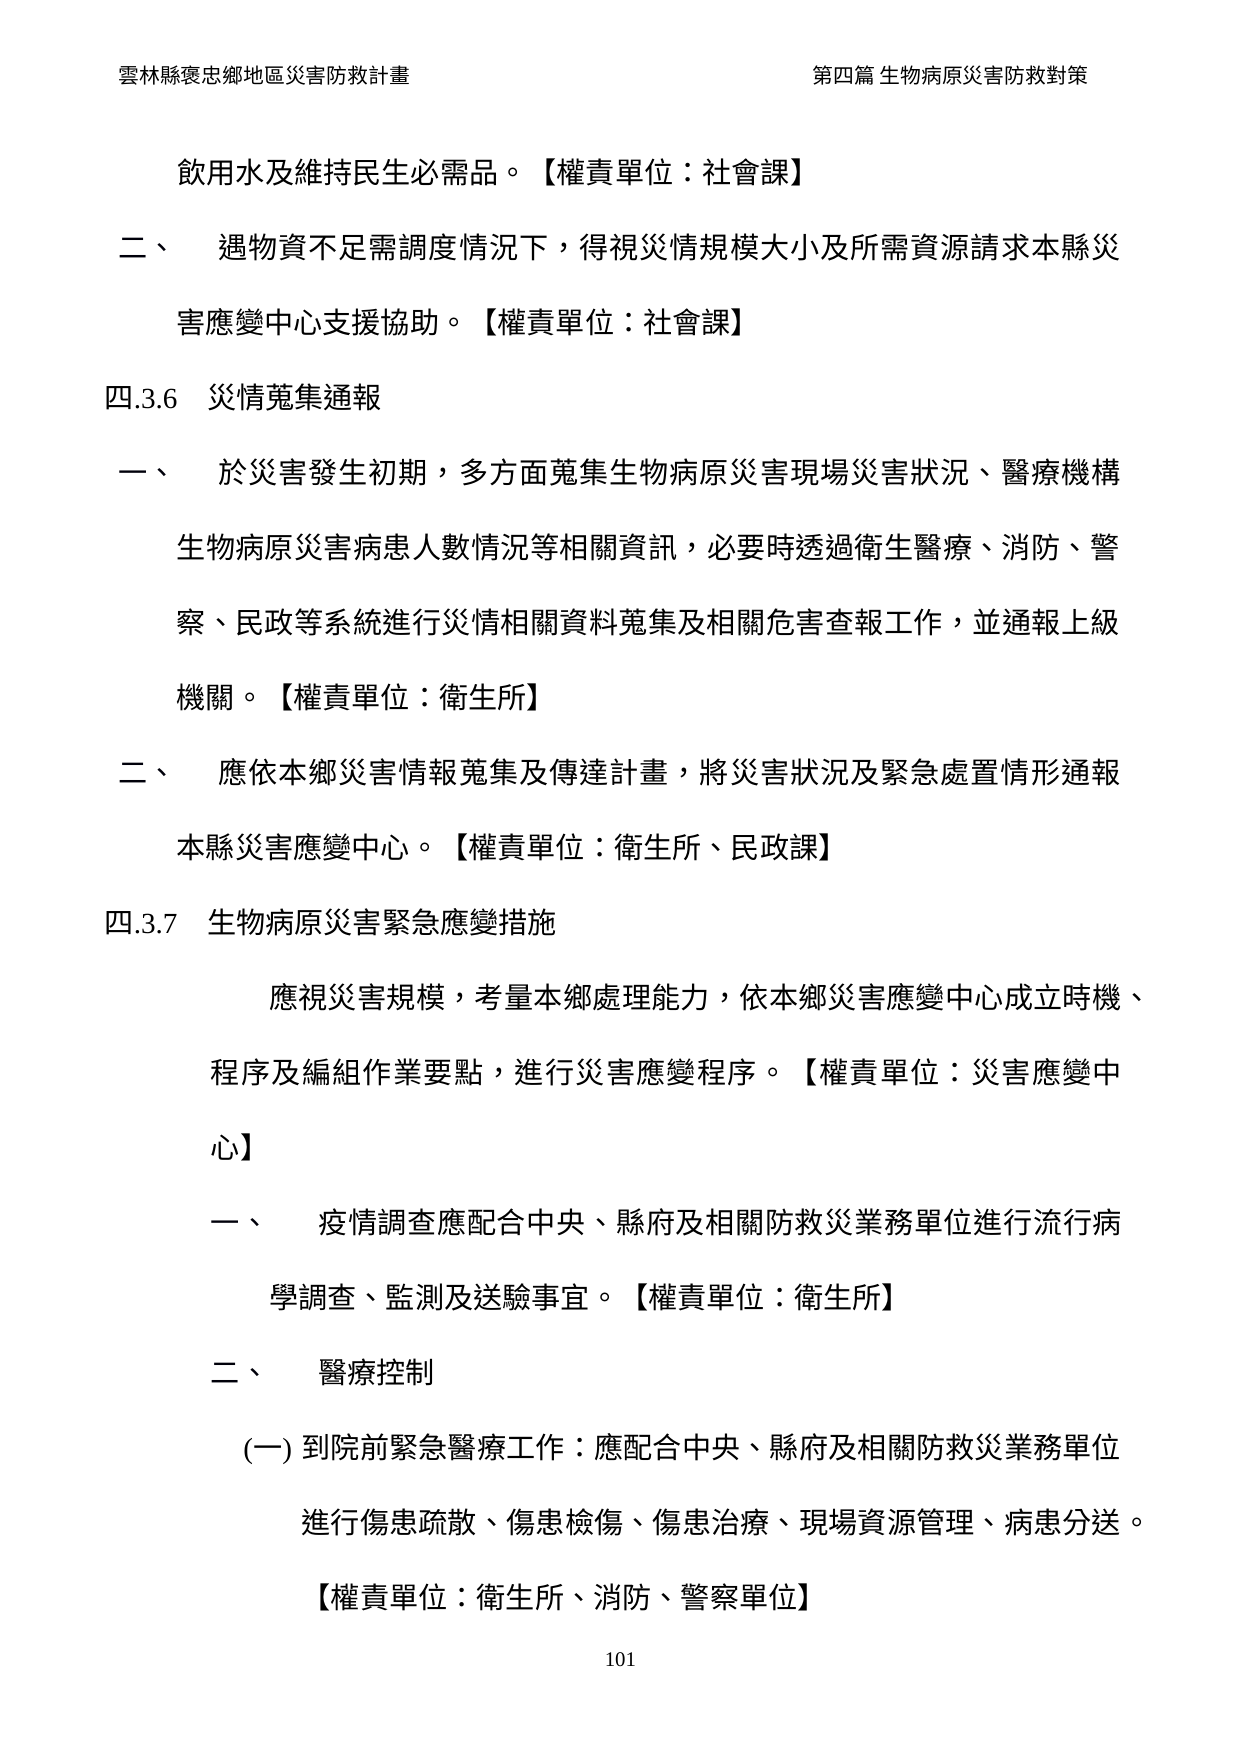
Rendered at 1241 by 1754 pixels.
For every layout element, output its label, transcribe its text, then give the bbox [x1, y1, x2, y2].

list 於災害發生初期，多方面蒐集生物病原災害現場災害狀況、醫療機構生物病原災害病患人數情況等相關資訊，必要時透過衛生醫療、消防、警察、民政等系統進行災情相關資料蒐集及相關危害查報工作，並通報上級機關。【權責單位：衛生所】 [118, 427, 1122, 727]
list 到院前緊急醫療工作：應配合中央、縣府及相關防救災業務單位進行傷患疏散、傷患檢傷、傷患治療、現場資源管理、病患分送。【權責單位：衛生所、消防、警察單位】 [243, 1402, 1122, 1627]
list 應依本鄉災害情報蒐集及傳達計畫，將災害狀況及緊急處置情形通報本縣災害應變中心。【權責單位：衛生所、民政課】 [118, 727, 1122, 877]
list 疫情調查應配合中央、縣府及相關防救災業務單位進行流行病學調查、監測及送驗事宜。【權責單位：衛生所】 [211, 1177, 1122, 1327]
list 災情蒐集通報 [177, 352, 1122, 427]
list 醫療控制 [211, 1327, 1122, 1402]
text 應視災害規模，考量本鄉處理能力，依本鄉災害應變中心成立時機、程序及編組作業要點，進行災害應變程序。【權責單位：災害應變中心】 [211, 952, 1122, 1177]
list 生物病原災害緊急應變措施 [177, 877, 1122, 952]
list 遇物資不足需調度情況下，得視災情規模大小及所需資源請求本縣災害應變中心支援協助。【權責單位：社會課】 [118, 202, 1122, 352]
list 飲用水及維持民生必需品。【權責單位：社會課】 [118, 127, 1122, 202]
